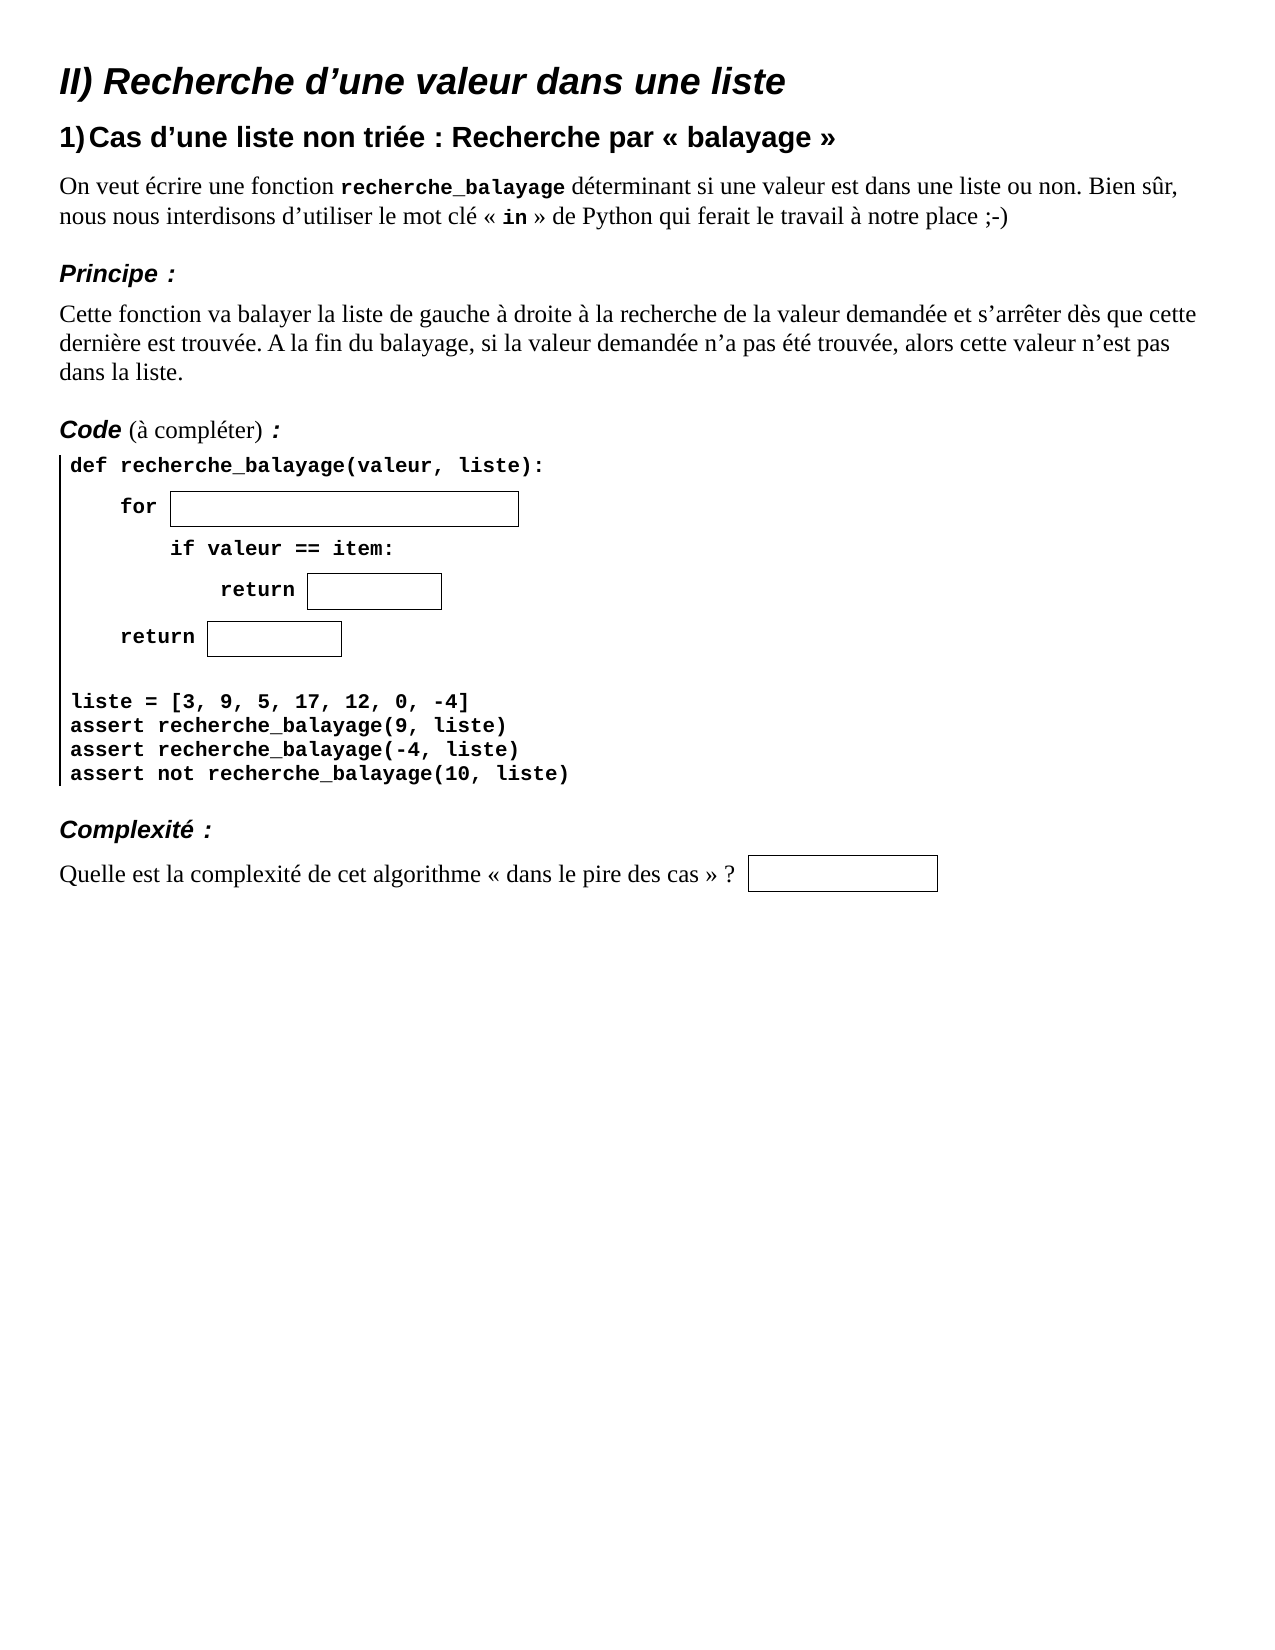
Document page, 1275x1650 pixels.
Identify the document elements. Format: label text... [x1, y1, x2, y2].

text Code (à compléter) : [59, 414, 1216, 443]
list Recherche d’une valeur dans une liste [59, 59, 1216, 102]
text [519, 491, 1216, 526]
text assert recherche_balayage(-4, liste) [61, 739, 1216, 762]
text assert not recherche_balayage(10, liste) [61, 762, 1216, 786]
text return [61, 573, 307, 609]
text assert recherche_balayage(9, liste) [61, 715, 1216, 739]
text def recherche_balayage(valeur, liste): [61, 455, 1216, 479]
text Quelle est la complexité de cet algorithme « dans le pire des cas » ? [59, 855, 748, 891]
text return [61, 621, 207, 656]
text Complexité : [59, 815, 1216, 844]
list Cas d’une liste non triée : Recherche par « balayage » [59, 120, 1216, 153]
text On veut écrire une fonction recherche_balayage déterminant si une valeur est dans une liste ou non. Bien sûr, nous nous interdisons d’utiliser le mot clé « in » de Python qui ferait le travail à notre place ;-) [59, 171, 1216, 230]
text liste = [3, 9, 5, 17, 12, 0, -4] [61, 692, 1216, 715]
text [442, 573, 1216, 609]
text for [61, 491, 170, 526]
text Cette fonction va balayer la liste de gauche à droite à la recherche de la valeur demandée et s’arrêter dès que cette dernière est trouvée. A la fin du balayage, si la valeur demandée n’a pas été trouvée, alors cette valeur n’est pas dans la liste. [59, 299, 1216, 386]
text Principe : [59, 259, 1216, 288]
text if valeur == item: [61, 538, 1216, 562]
text [342, 621, 1216, 656]
text [938, 855, 1216, 891]
